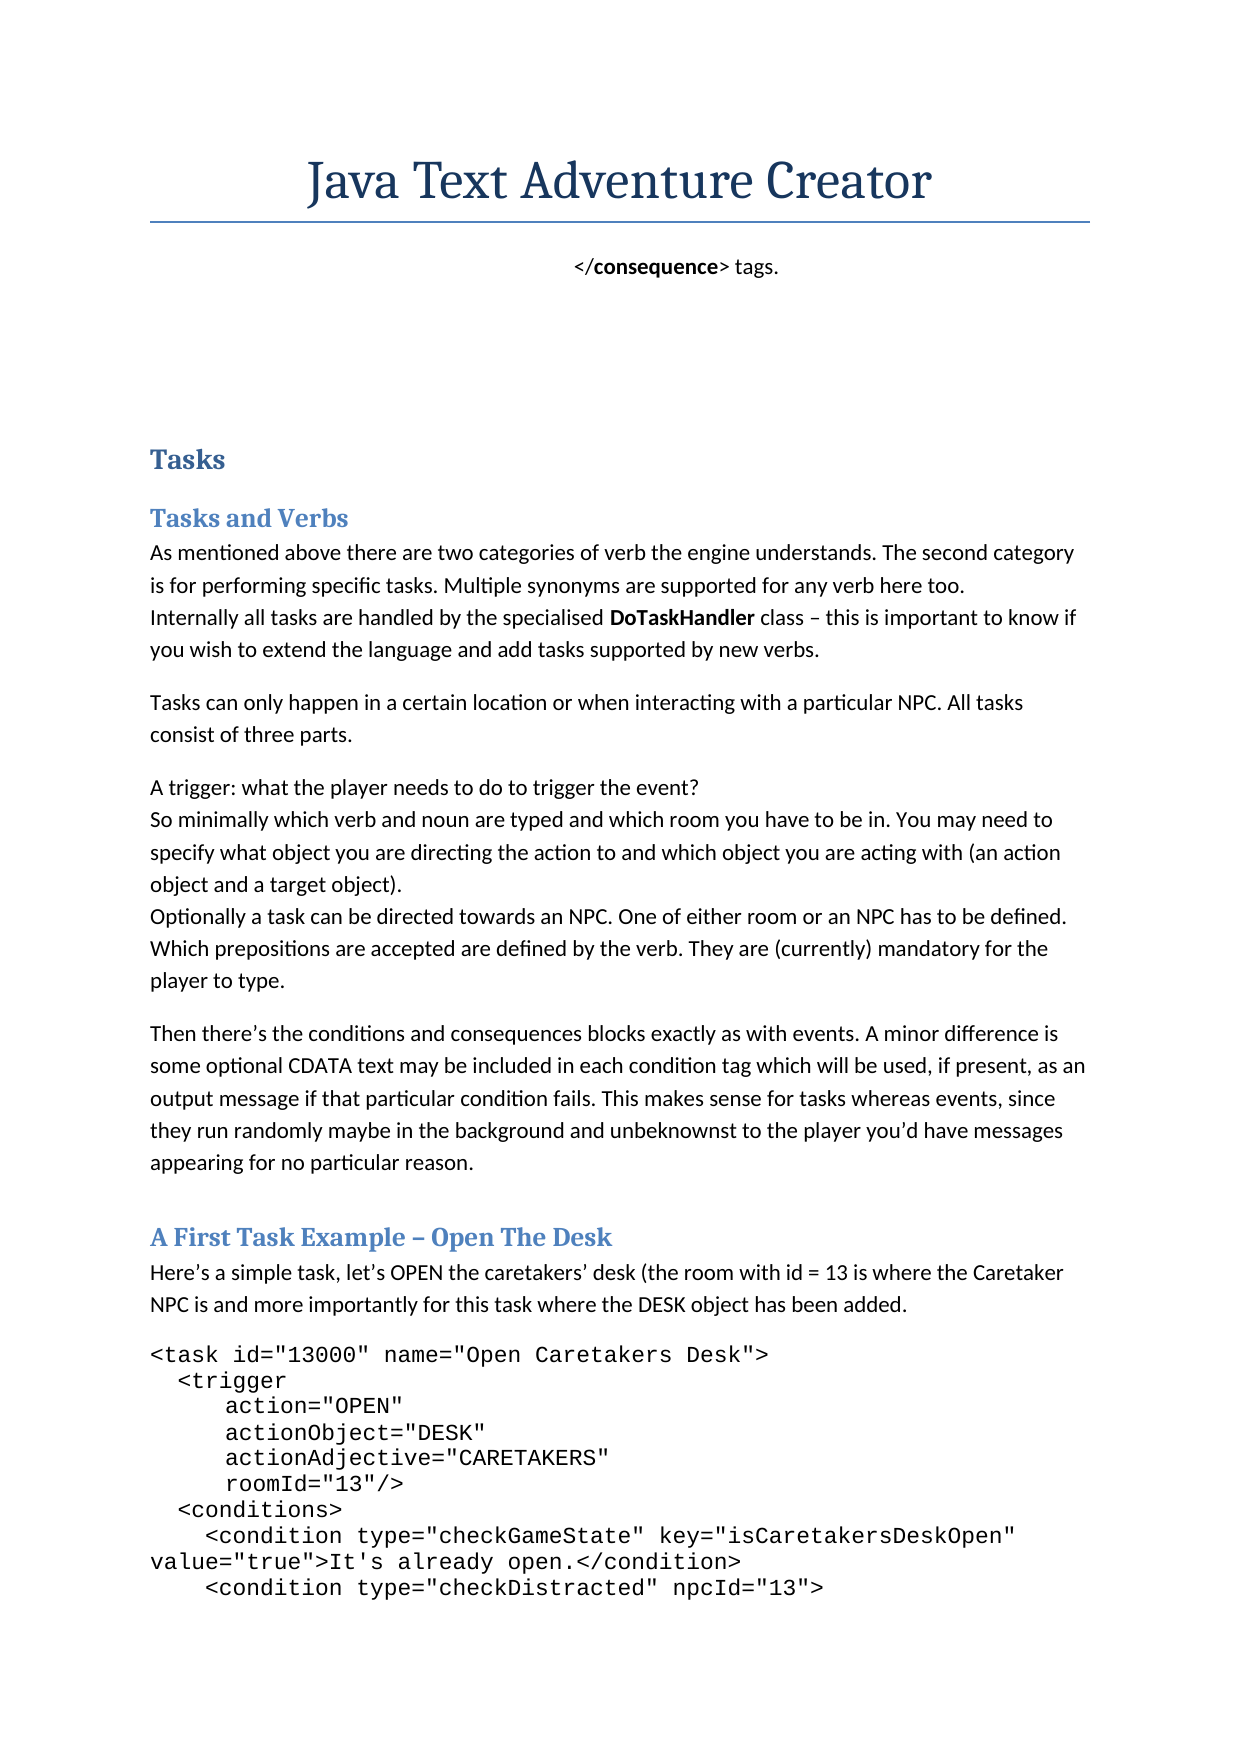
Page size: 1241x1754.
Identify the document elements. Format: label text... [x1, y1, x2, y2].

table_cell [219, 252, 573, 305]
text <condition type="checkGameState" key="isCaretakersDeskOpen" value="true">It's already open.</condition> [150, 1524, 1090, 1576]
table_cell </consequence> tags. [574, 252, 1128, 305]
text <condition type="checkDistracted" npcId="13"> [150, 1576, 1090, 1602]
table_cell [155, 252, 219, 305]
text action="OPEN" [225, 1395, 1090, 1421]
subtitle A First Task Example – Open The Desk [150, 1222, 1090, 1253]
text actionAdjective="CARETAKERS" [225, 1447, 1090, 1473]
text As mentioned above there are two categories of verb the engine understands. The second category is for performing specific tasks. Multiple synonyms are supported for any verb here too. Internally all tasks are handled by the specialised DoTaskHandler class – this is important to know if you wish to extend the language and add tasks supported by new verbs. [150, 538, 1090, 663]
text Then there’s the conditions and consequences blocks exactly as with events. A minor difference is some optional CDATA text may be included in each condition tag which will be used, if present, as an output message if that particular condition fails. This makes sense for tasks whereas events, since they run randomly maybe in the background and unbeknownst to the player you’d have messages appearing for no particular reason. [150, 1019, 1090, 1176]
subtitle Tasks and Verbs [150, 503, 1090, 534]
text Here’s a simple task, let’s OPEN the caretakers’ desk (the room with id = 13 is where the Caretaker NPC is and more importantly for this task where the DESK object has been added. [150, 1258, 1090, 1318]
text actionObject="DESK" [225, 1421, 1090, 1447]
text <trigger [150, 1369, 1090, 1395]
text A trigger: what the player needs to do to trigger the event? So minimally which verb and noun are typed and which room you have to be in. You may need to specify what object you are directing the action to and which object you are acting with (an action object and a target object). Optionally a task can be directed towards an NPC. One of either room or an NPC has to be defined. Which prepositions are accepted are defined by the verb. They are (currently) mandatory for the player to type. [150, 773, 1090, 994]
text roomId="13"/> [225, 1473, 1090, 1499]
text <conditions> [150, 1499, 1090, 1524]
text Tasks can only happen in a certain location or when interacting with a particular NPC. All tasks consist of three parts. [150, 688, 1090, 748]
subtitle Tasks [150, 443, 1090, 477]
text <task id="13000" name="Open Caretakers Desk"> [150, 1343, 1090, 1369]
